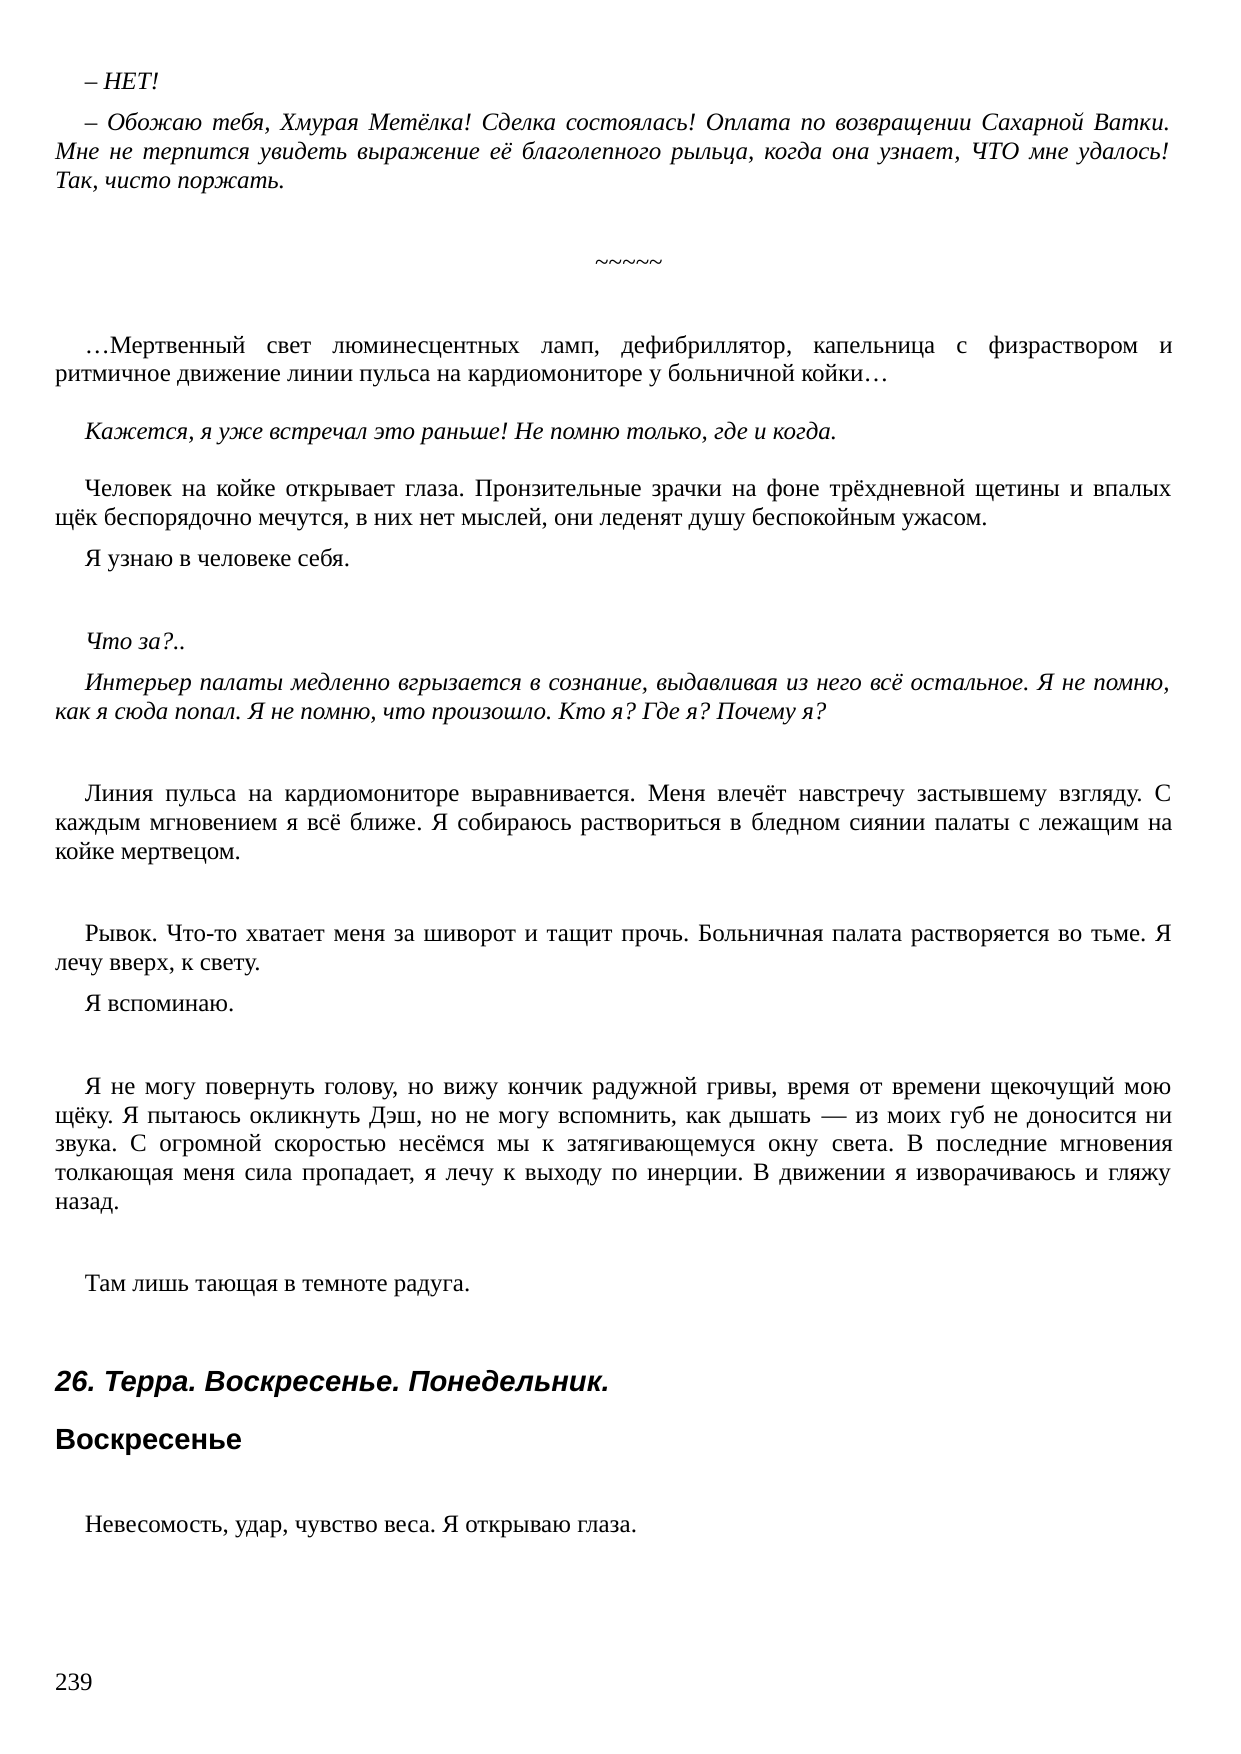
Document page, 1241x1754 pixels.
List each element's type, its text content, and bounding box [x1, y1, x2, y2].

text ~~~~~ [55, 247, 1173, 276]
subtitle Воскресенье [55, 1422, 1173, 1456]
text Человек на койке открывает глаза. Пронзительные зрачки на фоне трёхдневной щетины и впалых щёк беспорядочно мечутся, в них нет мыслей, они леденят душу беспокойным ужасом. [55, 473, 1173, 531]
text – Обожаю тебя, Хмурая Метёлка! Сделка состоялась! Оплата по возвращении Сахарной Ватки. Мне не терпится увидеть выражение её благолепного рыльца, когда она узнает, ЧТО мне удалось! Так, чисто поржать. [55, 107, 1173, 193]
text Невесомость, удар, чувство веса. Я открываю глаза. [55, 1509, 1173, 1538]
subtitle 26. Терра. Воскресенье. Понедельник. [55, 1363, 1173, 1397]
text Рывок. Что-то хватает меня за шиворот и тащит прочь. Больничная палата растворяется во тьме. Я лечу вверх, к свету. [55, 918, 1173, 976]
text …Мертвенный свет люминесцентных ламп, дефибриллятор, капельница с физраствором и ритмичное движение линии пульса на кардиомониторе у больничной койки… [55, 330, 1173, 387]
text Кажется, я уже встречал это раньше! Не помню только, где и когда. [55, 416, 1173, 445]
text – НЕТ! [55, 66, 1173, 95]
text Там лишь тающая в темноте радуга. [55, 1268, 1173, 1297]
text Линия пульса на кардиомониторе выравнивается. Меня влечёт навстречу застывшему взгляду. С каждым мгновением я всё ближе. Я собираюсь раствориться в бледном сиянии палаты с лежащим на койке мертвецом. [55, 778, 1173, 865]
text Интерьер палаты медленно вгрызается в сознание, выдавливая из него всё остальное. Я не помню, как я сюда попал. Я не помню, что произошло. Кто я? Где я? Почему я? [55, 667, 1173, 725]
text Я узнаю в человеке себя. [55, 543, 1173, 572]
text Что за?.. [55, 626, 1173, 655]
text Я не могу повернуть голову, но вижу кончик радужной гривы, время от времени щекочущий мою щёку. Я пытаюсь окликнуть Дэш, но не могу вспомнить, как дышать — из моих губ не доносится ни звука. С огромной скоростью несёмся мы к затягивающемуся окну света. В последние мгновения толкающая меня сила пропадает, я лечу к выходу по инерции. В движении я изворачиваюсь и гляжу назад. [55, 1071, 1173, 1215]
text Я вспоминаю. [55, 988, 1173, 1017]
